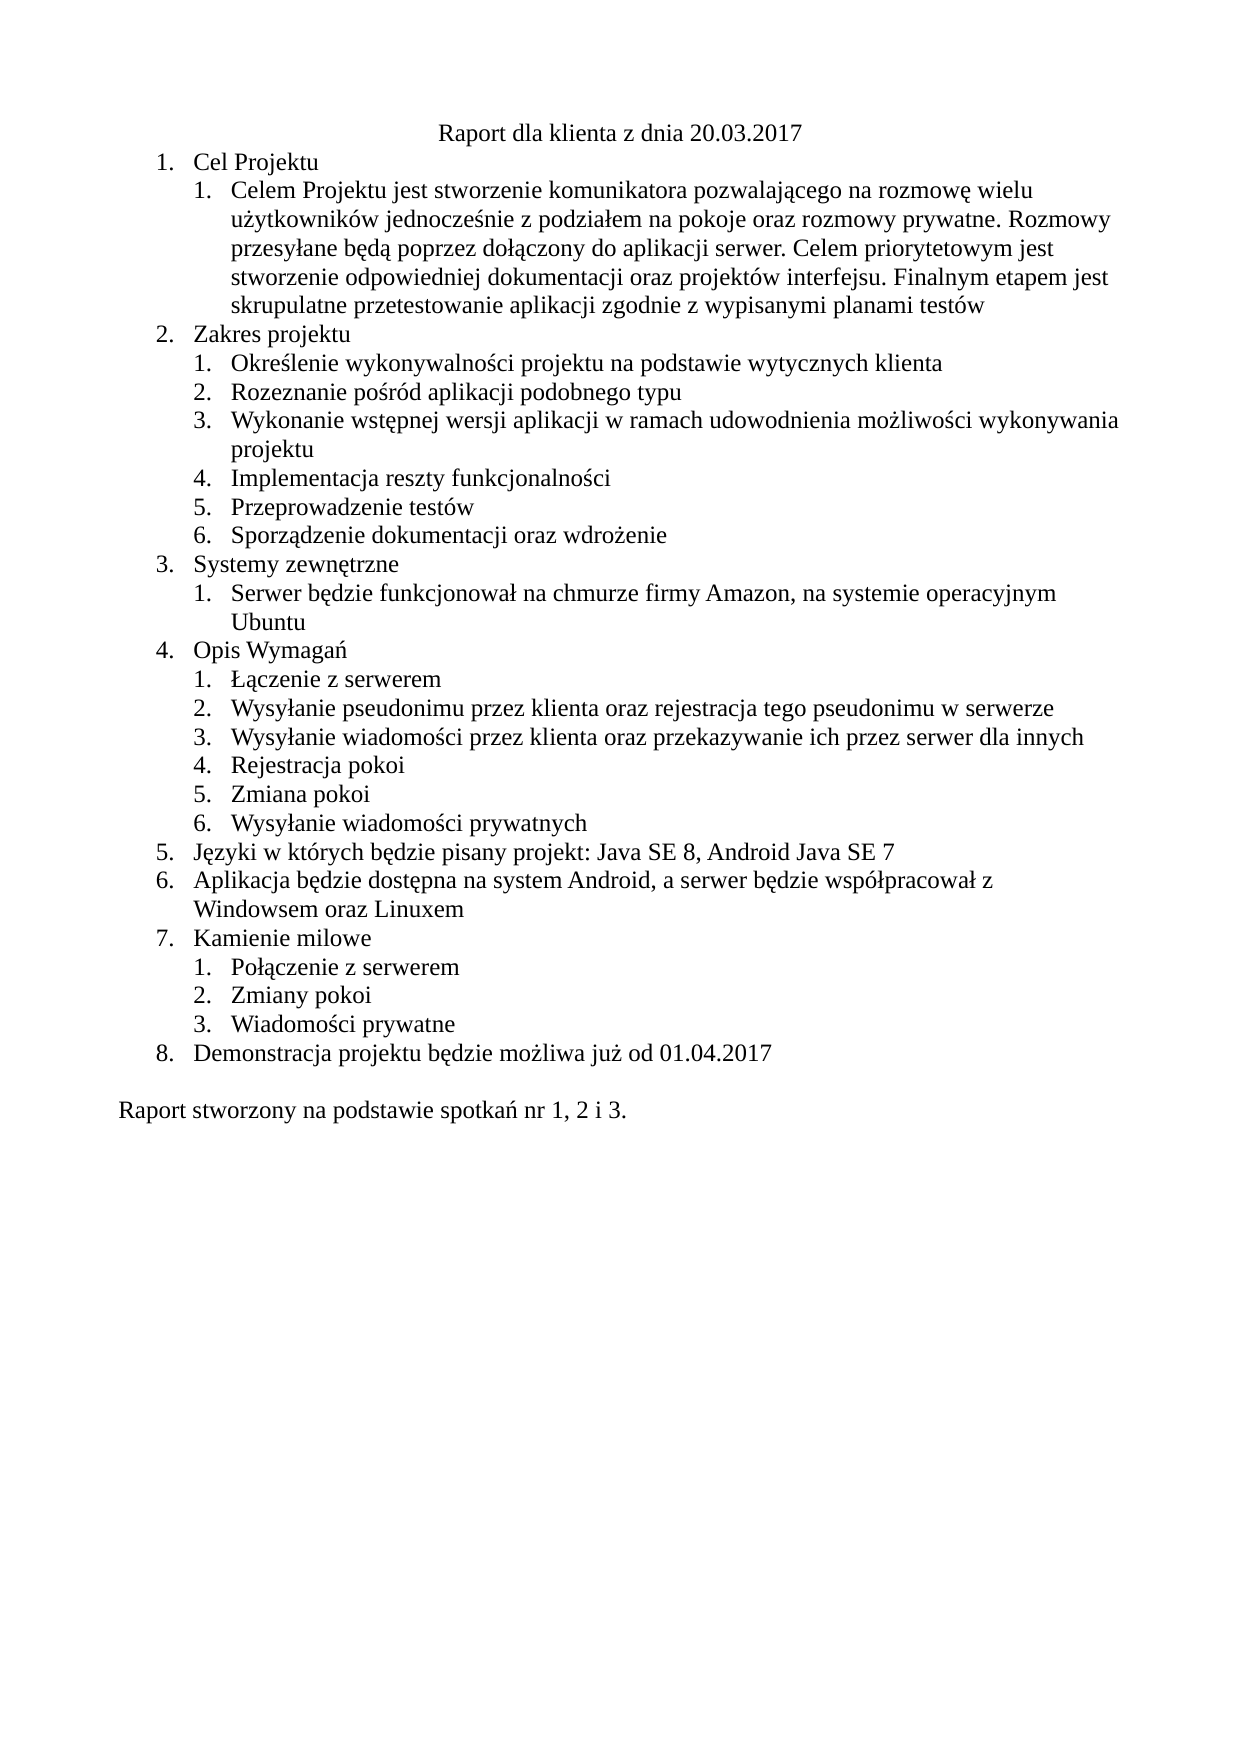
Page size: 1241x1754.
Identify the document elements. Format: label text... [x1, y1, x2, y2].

list Aplikacja będzie dostępna na system Android, a serwer będzie współpracował z Windowsem oraz Linuxem [156, 866, 1122, 923]
list Zmiana pokoi [193, 779, 1122, 808]
list Połączenie z serwerem [193, 952, 1122, 981]
text Raport stworzony na podstawie spotkań nr 1, 2 i 3. [118, 1096, 1122, 1124]
list Opis Wymagań [156, 636, 1122, 664]
list Serwer będzie funkcjonował na chmurze firmy Amazon, na systemie operacyjnym Ubuntu [193, 578, 1122, 636]
list Przeprowadzenie testów [193, 492, 1122, 521]
list Implementacja reszty funkcjonalności [193, 463, 1122, 492]
text Raport dla klienta z dnia 20.03.2017 [118, 118, 1122, 147]
list Kamienie milowe [156, 923, 1122, 952]
list Cel Projektu [156, 147, 1122, 176]
list Wysyłanie wiadomości przez klienta oraz przekazywanie ich przez serwer dla innych [193, 722, 1122, 751]
list Wysyłanie wiadomości prywatnych [193, 808, 1122, 837]
list Zmiany pokoi [193, 981, 1122, 1009]
list Rozeznanie pośród aplikacji podobnego typu [193, 377, 1122, 406]
list Systemy zewnętrzne [156, 549, 1122, 578]
list Łączenie z serwerem [193, 664, 1122, 693]
list Rejestracja pokoi [193, 751, 1122, 779]
list Celem Projektu jest stworzenie komunikatora pozwalającego na rozmowę wielu użytkowników jednocześnie z podziałem na pokoje oraz rozmowy prywatne. Rozmowy przesyłane będą poprzez dołączony do aplikacji serwer. Celem priorytetowym jest stworzenie odpowiedniej dokumentacji oraz projektów interfejsu. Finalnym etapem jest skrupulatne przetestowanie aplikacji zgodnie z wypisanymi planami testów [193, 176, 1122, 319]
list Wiadomości prywatne [193, 1009, 1122, 1038]
list Sporządzenie dokumentacji oraz wdrożenie [193, 521, 1122, 549]
list Demonstracja projektu będzie możliwa już od 01.04.2017 [156, 1038, 1122, 1067]
list Określenie wykonywalności projektu na podstawie wytycznych klienta [193, 348, 1122, 377]
list Języki w których będzie pisany projekt: Java SE 8, Android Java SE 7 [156, 837, 1122, 866]
list Wykonanie wstępnej wersji aplikacji w ramach udowodnienia możliwości wykonywania projektu [193, 406, 1122, 463]
list Wysyłanie pseudonimu przez klienta oraz rejestracja tego pseudonimu w serwerze [193, 693, 1122, 722]
list Zakres projektu [156, 319, 1122, 348]
